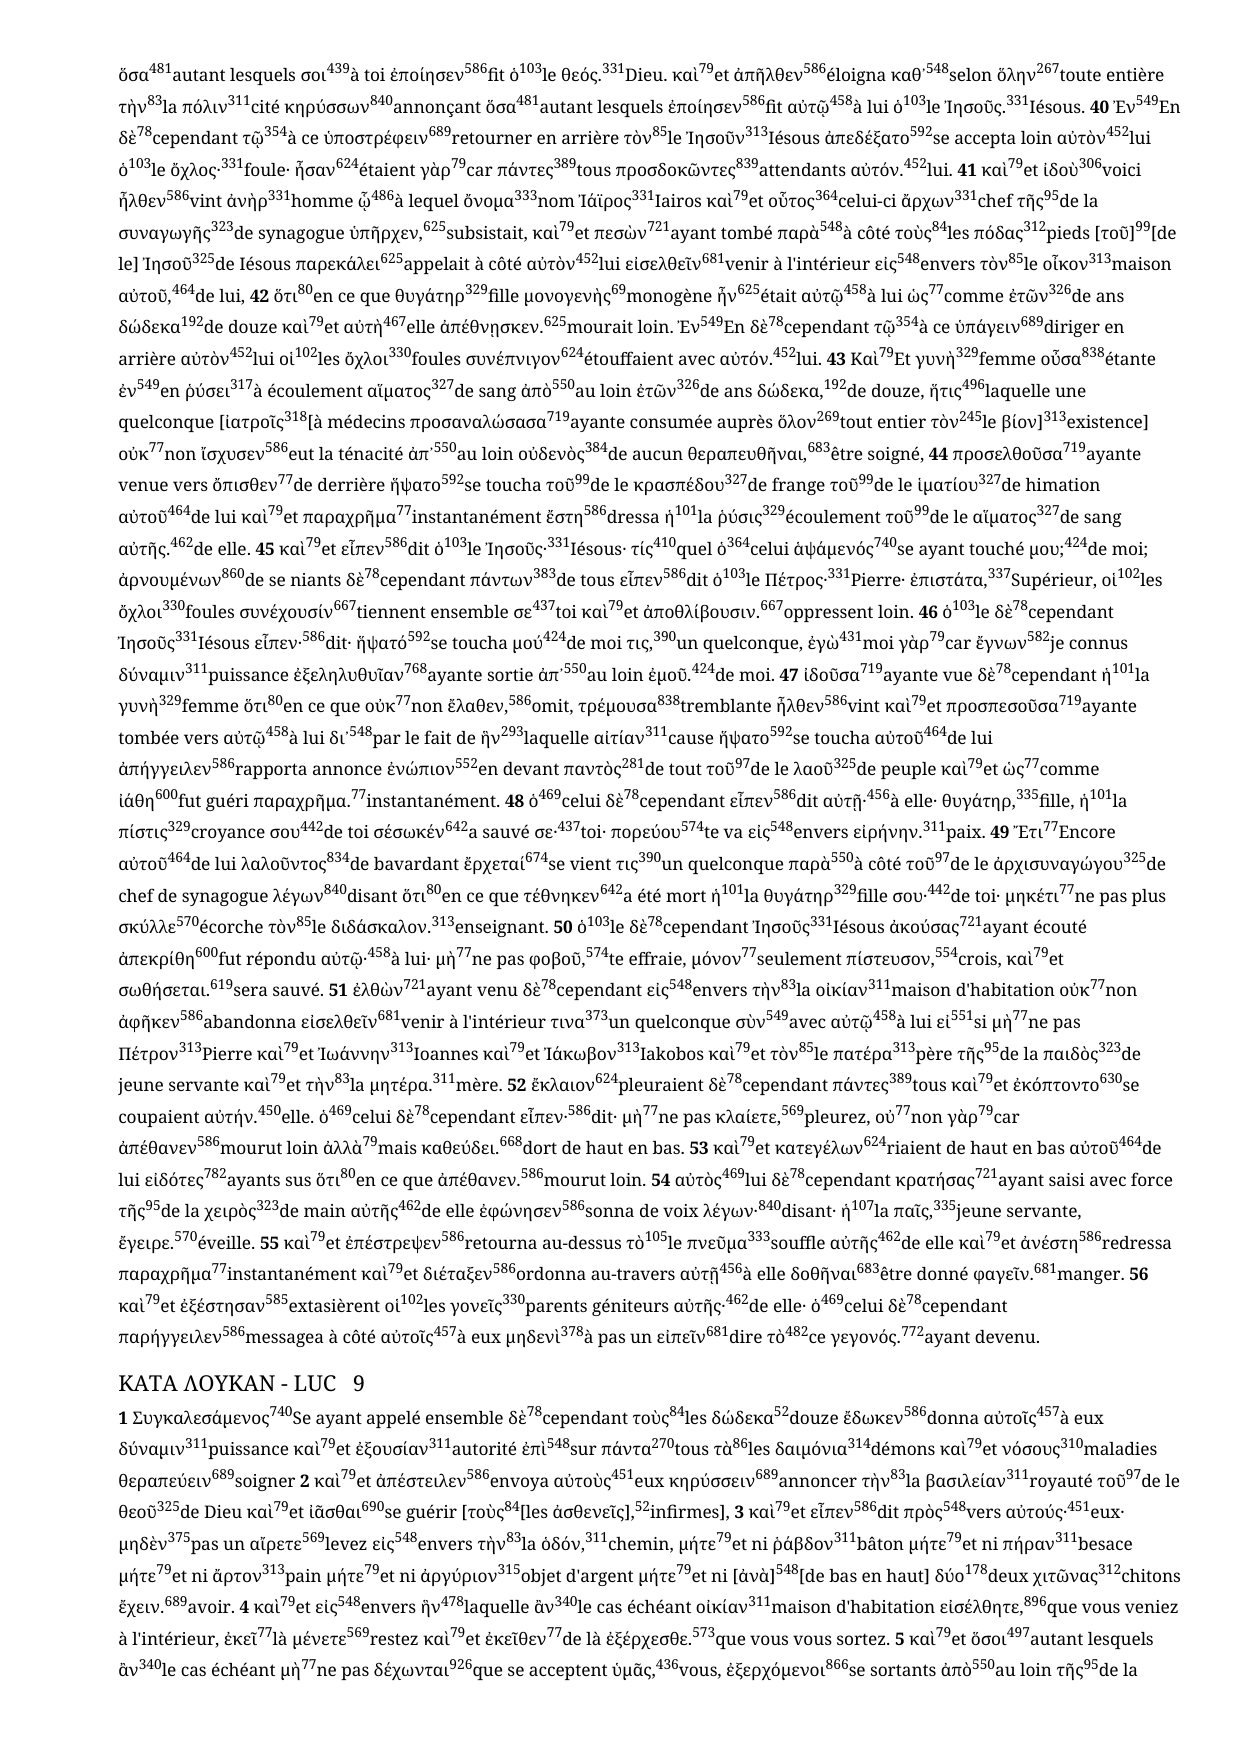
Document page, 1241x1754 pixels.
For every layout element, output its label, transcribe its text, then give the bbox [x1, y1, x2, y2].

text 1 Καὶ79Et ἐγένετο592se devint ἐν549en τῷ352à celui καθεξῆς77successivement καὶ79et αὐτὸς469lui διώδευεν625faisait route à travers κατὰ548selon πόλιν311cité καὶ79et κώμην311village κηρύσσων840annonçant καὶ79et εὐαγγελιζόμενος867se évangélisant τὴν83la βασιλείαν311royauté τοῦ97de le θεοῦ325de Dieu καὶ79et οἱ102les δώδεκα70douze σὺν549avec αὐτῷ,458à lui, 2 καὶ79et γυναῖκές328femmes τινες284des quelconques αἳ495lesquelles ἦσαν624étaient τεθεραπευμέναι810ayantes étées soignées ἀπὸ550au loin πνευμάτων326de souffles πονηρῶν17de méchants καὶ79et ἀσθενειῶν,322de infirmités, Μαρία329Maria ἡ496celle καλουμένη889étante appelée Μαγδαληνή,329Magdalene, ἀφ᾽550au loin ἧς490de laquelle δαιμόνια332démons ἑπτὰ198sept ἐξεληλύθει,659avait sorti, 3 καὶ79et Ἰωάννα329Ioanna γυνὴ329femme Χουζᾶ325de Chouza ἐπιτρόπου325de administrateur Ἡρῴδου325de Hérode καὶ79et Σουσάννα329Sousanna καὶ79et ἕτεραι387autres-différentes πολλαί,284nombreuses, αἵτινες495lesquelles des quelconques διηκόνουν624servaient αὐτοῖς457à eux ἐκ550hors τῶν359de ces ὑπαρχόντων835de subsistants αὐταῖς.455à elles. 4 Συνιόντος834de Allant ensemble δὲ78cependant ὄχλου325de foule πολλοῦ281de nombreux καὶ79et τῶν357de ceux κατὰ548selon πόλιν311cité ἐπιπορευομένων860de se allants en plus πρὸς548vers αὐτὸν452lui εἶπεν586dit διὰ550par παραβολῆς·323de parabole· 5 ἐξῆλθεν586sortit ὁ364celui σπείρων840semant τοῦ360de ce σπεῖραι681semer τὸν85le σπόρον313semaille αὐτοῦ.464de lui. καὶ79et ἐν549en τῷ354à ce σπείρειν689semer αὐτὸν452lui ὃ392lequel μὲν77certes ἔπεσεν586tomba παρὰ548à côté τὴν83la ὁδὸν311chemin καὶ79et κατεπατήθη,600fut piétiné de haut en bas, καὶ79et τὰ104les πετεινὰ332volatiles τοῦ97de le οὐρανοῦ325de ciel κατέφαγεν586mangea de haut en bas αὐτό.454lui. 6 καὶ79et ἕτερον392autre-différent κατέπεσεν586tomba de haut en bas ἐπὶ548sur τὴν83la πέτραν,311roche, καὶ79et φυὲν762ayant été poussé ἐξηράνθη600fut séché διὰ548par le fait de τὸ348ce μὴ77ne pas ἔχειν689avoir ἰκμάδα.311humidité. 7 καὶ79et ἕτερον392autre-différent ἔπεσεν586tomba ἐν549en μέσῳ61à au milieu τῶν94de les ἀκανθῶν,322de épines, καὶ79et συμφυεῖσαι757ayantes étées poussées avec αἱ100les ἄκανθαι328épines ἀπέπνιξαν585étouffèrent complètement αὐτό.454lui. 8 καὶ79et ἕτερον392autre-différent ἔπεσεν586tomba εἰς548envers τὴν83la γῆν311terre τὴν83la ἀγαθὴν2bonne καὶ79et φυὲν762ayant été poussé ἐποίησεν586fit καρπὸν313fruit ἑκατονταπλασίονα.4centuple. ταῦτα347ces-ci λέγων840disant ἐφώνει·625sonnait de voix· ὁ364celui ἔχων840ayant ὦτα314oreilles ἀκούειν689écouter ἀκουέτω.572écoute. 9 Ἐπηρώτων624Demandaient sur δὲ78cependant αὐτὸν452lui οἱ102les μαθηταὶ330disciples αὐτοῦ464de lui τίς172quelle αὕτη362celle-ci εἴη700que soit ἡ101la παραβολή.329parabole. 10 ὁ469celui δὲ78cependant εἶπεν·586dit· ὑμῖν438à vous δέδοται654a été donné γνῶναι681connaître τὰ86les μυστήρια314mystères τῆς95de la βασιλείας323de royauté τοῦ97de le θεοῦ,325de Dieu, τοῖς90à les δὲ78cependant λοιποῖς377à restants ἐν549en παραβολαῖς,316à paraboles, ἵνα80afin que βλέποντες839regardants μὴ77ne pas βλέπωσιν920que regardent καὶ79et ἀκούοντες839écoutants μὴ77ne pas συνιῶσιν.920que comprennent. 11 Ἔστιν668Est δὲ78cependant αὕτη362celle-ci ἡ101la παραβολή·329parabole· ὁ103le σπόρος331semaille ἐστὶν668est ὁ103le λόγος331discours τοῦ97de le θεοῦ.325de Dieu. 12 οἱ363ceux δὲ78cependant παρὰ548à côté τὴν83la ὁδόν311chemin εἰσιν667sont οἱ363ceux ἀκούσαντες,720ayants écoutés, εἶτα77puis ἔρχεται674se vient ὁ103le διάβολος71diable καὶ79et αἴρει668lève τὸν85le λόγον313discours ἀπὸ550au loin τῆς95de la καρδίας323de coeur αὐτῶν,463de eux, ἵνα80afin que μὴ77ne pas πιστεύσαντες720ayants crus σωθῶσιν.910que soient sauvé. 13 οἱ363ceux δὲ78cependant ἐπὶ550sur τῆς95de la πέτρας323de roche οἳ497lesquels ὅταν80lorsque le cas échéant ἀκούσωσιν898que écoutent μετὰ550avec χαρᾶς323de joie δέχονται673se acceptent τὸν85le λόγον,313discours, καὶ79et οὗτοι363ceux-ci ῥίζαν311racine οὐκ77non ἔχουσιν,667ont, οἳ497lesquels πρὸς548vers καιρὸν313moment πιστεύουσιν667croient καὶ79et ἐν549en καιρῷ319à moment πειρασμοῦ325de tentation ἀφίστανται.673se dressent au loin. 14 τὸ366ce δὲ78cependant εἰς548envers τὰς82les ἀκάνθας310épines πεσόν,723ayant tombé, οὗτοί363ceux-ci εἰσιν667sont οἱ363ceux ἀκούσαντες,720ayants écoutés, καὶ79et ὑπὸ550sous μεριμνῶν322de inquiétudes καὶ79et πλούτου325de richesse καὶ79et ἡδονῶν322de plaisirs τοῦ97de le βίου325de existence πορευόμενοι866se allants συμπνίγονται679sont étouffés avec καὶ79et οὐ77non τελεσφοροῦσιν.667colportent à perfection. 15 τὸ366ce δὲ78cependant ἐν549en τῇ89à la καλῇ8à belle γῇ,317à terre, οὗτοί363ceux-ci εἰσιν667sont οἵτινες497lesquels des quelconques ἐν549en καρδίᾳ317à coeur καλῇ8à belle καὶ79et ἀγαθῇ8à bonne ἀκούσαντες720ayants écoutés τὸν85le λόγον313discours κατέχουσιν667tiennent de haut en bas καὶ79et καρποφοροῦσιν667colportent du fruit ἐν549en ὑπομονῇ.317à résistance. 16 Οὐδεὶς390Aucun δὲ78cependant λύχνον313chandelle ἅψας721ayant touché καλύπτει668couvre αὐτὸν452lui σκεύει321à ustensile ἢ79ou ὑποκάτω552en dessous vers le bas κλίνης323de lit τίθησιν,668pose, ἀλλ᾽79mais ἐπὶ550sur λυχνίας323de chandelier τίθησιν,668pose, ἵνα80afin que οἱ363ceux εἰσπορευόμενοι866se allants à l'intérieur βλέπωσιν920que regardent τὸ87le φῶς.315lumière. 17 οὐ77non γάρ79car ἐστιν668est κρυπτὸν49caché ὃ500lequel οὐ77non φανερὸν49visible γενήσεται612se deviendra οὐδὲ79non cependant ἀπόκρυφον73caché au loin ὃ500lequel οὐ77non μὴ77ne pas γνωσθῇ911que soit connu καὶ79et εἰς548envers φανερὸν55visible ἔλθῃ.899que vienne. 18 Βλέπετε569Regardez οὖν79donc πῶς77comment? ἀκούετε·665vous écoutez· ὃς498lequel ἂν340le cas échéant γὰρ79car ἔχῃ,921que ait, δοθήσεται619sera donné αὐτῷ·458à lui· καὶ79et ὃς498lequel ἂν340le cas échéant μὴ77ne pas ἔχῃ,921que ait, καὶ77aussi ὃ482lequel δοκεῖ668estime ἔχειν689avoir ἀρθήσεται619sera levé ἀπ᾽550au loin αὐτοῦ.464de lui. 19 Παρεγένετο592Se devint à côté δὲ78cependant πρὸς548vers αὐτὸν452lui ἡ101la μήτηρ329mère καὶ79et οἱ102les ἀδελφοὶ330frères αὐτοῦ464de lui καὶ79et οὐκ77non ἠδύναντο630se pouvaient συντυχεῖν681obtenir avec αὐτῷ458à lui διὰ548par le fait de τὸν85le ὄχλον.313foule. 20 ἀπηγγέλη600fut rapporté annonce δὲ78cependant αὐτῷ·458à lui· ἡ101la μήτηρ329mère σου442de toi καὶ79et οἱ102les ἀδελφοί330frères σου442de toi ἑστήκασιν641ont dressé ἔξω77au-dehors ἰδεῖν681voir θέλοντές839voulants σε.437toi. 21 ὁ469celui δὲ78cependant ἀποκριθεὶς760ayant été répondu εἶπεν586dit πρὸς548vers αὐτούς·451eux· μήτηρ329mère μου424de moi καὶ79et ἀδελφοί330frères μου424de moi οὗτοί363ceux-ci εἰσιν667sont οἱ363ceux τὸν85le λόγον313discours τοῦ97de le θεοῦ325de Dieu ἀκούοντες839écoutants καὶ79et ποιοῦντες.839faisants. 22 Ἐγένετο592Se devint δὲ78cependant ἐν549en μιᾷ57à une τῶν94de les ἡμερῶν322de journées καὶ79et αὐτὸς469lui ἐνέβη586embarqua εἰς548envers πλοῖον315navire καὶ79et οἱ102les μαθηταὶ330disciples αὐτοῦ464de lui καὶ79et εἶπεν586dit πρὸς548vers αὐτούς·451eux· διέλθωμεν894que nous passions à travers εἰς548envers τὸ348ce πέραν77de l'autre côté τῆς95de la λίμνης,323de lac, καὶ79et ἀνήχθησαν.599furent conduit de bas en haut. 23 πλεόντων833de naviguants δὲ78cependant αὐτῶν463de eux ἀφύπνωσεν.586endormit. καὶ79et κατέβη586descendit λαῖλαψ329ouragan ἀνέμου325de vent εἰς548envers τὴν83la λίμνην311lac καὶ79et συνεπληροῦντο635étaient fait plénitude ensemble καὶ79et ἐκινδύνευον.624risquaient. 24 προσελθόντες720ayants venus vers δὲ78cependant διήγειραν585réveillèrent αὐτὸν452lui λέγοντες·839disants· ἐπιστάτα337Supérieur ἐπιστάτα,337Supérieur, ἀπολλύμεθα.669nous nous perdons au loin. ὁ469celui δὲ78cependant διεγερθεὶς760ayant été réveillé ἐπετίμησεν586survalorisa τῷ91à le ἀνέμῳ319à vent καὶ79et τῷ91à le κλύδωνι319à vague τοῦ99de le ὕδατος·327de eau· καὶ79et ἐπαύσαντο591se pausèrent καὶ79et ἐγένετο592se devint γαλήνη.329calme. 25 εἶπεν586dit δὲ78cependant αὐτοῖς·457à eux· ποῦ77où? ἡ101la πίστις329croyance ὑμῶν;441de vous; φοβηθέντες759ayants étés effrayés δὲ78cependant ἐθαύμασαν585étonnèrent λέγοντες839disants πρὸς548vers ἀλλήλους·501les uns les autres· τίς410quel ἄρα77par conséquent οὗτός364celui-ci ἐστιν668est ὅτι80en ce que καὶ79et τοῖς90à les ἀνέμοις318à vents ἐπιτάσσει668ordonne sûrement καὶ79et τῷ93à le ὕδατι,321à eau, καὶ79et ὑπακούουσιν667écoutent en soumission αὐτῷ;458à lui; 26 Καὶ79Et κατέπλευσαν585naviguèrent de haut en bas εἰς548envers τὴν83la χώραν311région τῶν96de les Γερασηνῶν,64de Géraséniens, ἥτις496laquelle une quelconque ἐστὶν668est ἀντιπέρα552vis à vis τῆς95de la Γαλιλαίας.323de Galilée. 27 ἐξελθόντι713à ayant sorti δὲ78cependant αὐτῷ458à lui ἐπὶ548sur τὴν83la γῆν311terre ὑπήντησεν586vint à la rencontre ἀνήρ331homme τις287un quelconque ἐκ550hors τῆς95de la πόλεως323de cité ἔχων840ayant δαιμόνια314démons καὶ79et χρόνῳ319à temps ἱκανῷ10à assez-important οὐκ77non ἐνεδύσατο592se habilla ἱμάτιον315himation καὶ79et ἐν549en οἰκίᾳ317à maison d'habitation οὐκ77non ἔμενεν625restait ἀλλ᾽79mais ἐν549en τοῖς92à les μνήμασιν.320à monuments. 28 ἰδὼν721ayant vu δὲ78cependant τὸν85le Ἰησοῦν313Iésous ἀνακράξας721ayant croassé de bas en haut προσέπεσεν586tomba vers αὐτῷ458à lui καὶ79et φωνῇ317à son de voix μεγάλῃ8à grande εἶπεν·586dit· τί412quel ἐμοὶ420à moi καὶ79et σοί,439à toi, Ἰησοῦ337Iésous υἱὲ337fils τοῦ97de le θεοῦ325de Dieu τοῦ97de le ὑψίστου;65de très haut; δέομαί670je m'attache de lien σου,442de toi, μή77ne pas με417moi βασανίσῃς.897que tu tortures. 29 παρήγγειλεν586messagea à côté γὰρ79car τῷ93à le πνεύματι321à souffle τῷ93à le ἀκαθάρτῳ12à impur ἐξελθεῖν681sortir ἀπὸ550au loin τοῦ97de le ἀνθρώπου.325de être humain. πολλοῖς274à nombreux γὰρ79car χρόνοις318à temps συνηρπάκει659avait ravi avec αὐτὸν452lui καὶ79et ἐδεσμεύετο636était lié ἁλύσεσιν316à chaînes καὶ79et πέδαις316à entraves φυλασσόμενος891étant gardienné καὶ79et διαρήσσων840fracassant à travers τὰ86les δεσμὰ314liens ἠλαύνετο636était propulsé ὑπὸ550sous τοῦ99de le δαιμονίου327de démon εἰς548envers τὰς82les ἐρήμους.50désertes. 30 ἐπηρώτησεν586demanda sur δὲ78cependant αὐτὸν452lui ὁ103le Ἰησοῦς·331Iésous· τί412quel σοι439à toi ὄνομά333nom ἐστιν;668est; ὁ469celui δὲ78cependant εἶπεν·586dit· λεγεών,329légion, ὅτι80en ce que εἰσῆλθεν586vint à l'intérieur δαιμόνια332démons πολλὰ288nombreux εἰς548envers αὐτόν.452lui. 31 καὶ79et παρεκάλουν624appelaient à côté αὐτὸν452lui ἵνα80afin que μὴ77ne pas ἐπιτάξῃ899que ordonne sûrement αὐτοῖς459à eux εἰς548envers τὴν83la ἄβυσσον311abysse ἀπελθεῖν.681éloigner. 32 ἦν625était δὲ78cependant ἐκεῖ77là ἀγέλη329harde χοίρων324de pourceaux ἱκανῶν15de assez-importants βοσκομένη889étante faite paître ἐν549en τῷ93à le ὄρει·321à montagne· καὶ79et παρεκάλεσαν585appelèrent à côté αὐτὸν452lui ἵνα80afin que ἐπιτρέψῃ899que permette αὐτοῖς459à eux εἰς548envers ἐκείνους345ceux-là εἰσελθεῖν·681venir à l'intérieur· καὶ79et ἐπέτρεψεν586permit αὐτοῖς.459à eux. 33 ἐξελθόντα722ayants sortis δὲ78cependant τὰ104les δαιμόνια332démons ἀπὸ550au loin τοῦ97de le ἀνθρώπου325de être humain εἰσῆλθον585vinrent à l'intérieur εἰς548envers τοὺς84les χοίρους,312pourceaux, καὶ79et ὥρμησεν586rua ἡ101la ἀγέλη329harde κατὰ550contre τοῦ97de le κρημνοῦ325de escarpement εἰς548envers τὴν83la λίμνην311lac καὶ79et ἀπεπνίγη.600fut étouffé complètement. 34 Ἰδόντες720Ayants vus δὲ78cependant οἱ363ceux βόσκοντες839faisants paître τὸ348ce γεγονὸς772ayant devenu ἔφυγον585fuirent καὶ79et ἀπήγγειλαν585rapportèrent annonce εἰς548envers τὴν83la πόλιν311cité καὶ79et εἰς548envers τοὺς84les ἀγρούς.312champs. 35 ἐξῆλθον585sortirent δὲ78cependant ἰδεῖν681voir τὸ348ce γεγονὸς772ayant devenu καὶ79et ἦλθον585vinrent πρὸς548vers τὸν85le Ἰησοῦν313Iésous καὶ79et εὗρον585trouvèrent καθήμενον849se étant assis τὸν85le ἄνθρωπον313être humain ἀφ᾽550au loin οὗ492de lequel τὰ104les δαιμόνια332démons ἐξῆλθεν586sortit ἱματισμένον796ayant été vêtu himation καὶ79et σωφρονοῦντα822étant sain d'émotion παρὰ548à côté τοὺς84les πόδας312pieds τοῦ97de le Ἰησοῦ,325de Iésous, καὶ79et ἐφοβήθησαν.599furent effrayé. 36 ἀπήγγειλαν585rapportèrent annonce δὲ78cependant αὐτοῖς457à eux οἱ363ceux ἰδόντες720ayants vus πῶς77comment? ἐσώθη600fut sauvé ὁ364celui δαιμονισθείς.760ayant été fait démoniser. 37 καὶ79et ἠρώτησεν586sollicita αὐτὸν452lui ἅπαν289en totalité τὸ105le πλῆθος333multitude τῆς95de la περιχώρου63de région alentour τῶν96de les Γερασηνῶν64de Géraséniens ἀπελθεῖν681éloigner ἀπ᾽550au loin αὐτῶν,465de eux, ὅτι80en ce que φόβῳ319à effroi μεγάλῳ10à grand συνείχοντο·635étaient tenu ensemble· αὐτὸς469lui δὲ78cependant ἐμβὰς721ayant embarqué εἰς548envers πλοῖον315navire ὑπέστρεψεν.586retourna en arrière. 38 ἐδεῖτο631se attachait de lien δὲ78cependant αὐτοῦ464de lui ὁ103le ἀνὴρ331homme ἀφ᾽550au loin οὗ492de lequel ἐξεληλύθει659avait sorti τὰ104les δαιμόνια332démons εἶναι689être σὺν549avec αὐτῷ·458à lui· ἀπέλυσεν586délia au loin δὲ78cependant αὐτὸν452lui λέγων·840disant· 39 ὑπόστρεφε570retourne en arrière εἰς548envers τὸν85le οἶκόν313maison σου442de toi καὶ79et διηγοῦ574te raconte complètement ὅσα481autant lesquels σοι439à toi ἐποίησεν586fit ὁ103le θεός.331Dieu. καὶ79et ἀπῆλθεν586éloigna καθ᾽548selon ὅλην267toute entière τὴν83la πόλιν311cité κηρύσσων840annonçant ὅσα481autant lesquels ἐποίησεν586fit αὐτῷ458à lui ὁ103le Ἰησοῦς.331Iésous. 40 Ἐν549En δὲ78cependant τῷ354à ce ὑποστρέφειν689retourner en arrière τὸν85le Ἰησοῦν313Iésous ἀπεδέξατο592se accepta loin αὐτὸν452lui ὁ103le ὄχλος·331foule· ἦσαν624étaient γὰρ79car πάντες389tous προσδοκῶντες839attendants αὐτόν.452lui. 41 καὶ79et ἰδοὺ306voici ἦλθεν586vint ἀνὴρ331homme ᾧ486à lequel ὄνομα333nom Ἰάϊρος331Iairos καὶ79et οὗτος364celui-ci ἄρχων331chef τῆς95de la συναγωγῆς323de synagogue ὑπῆρχεν,625subsistait, καὶ79et πεσὼν721ayant tombé παρὰ548à côté τοὺς84les πόδας312pieds [τοῦ]99[de le] Ἰησοῦ325de Iésous παρεκάλει625appelait à côté αὐτὸν452lui εἰσελθεῖν681venir à l'intérieur εἰς548envers τὸν85le οἶκον313maison αὐτοῦ,464de lui, 42 ὅτι80en ce que θυγάτηρ329fille μονογενὴς69monogène ἦν625était αὐτῷ458à lui ὡς77comme ἐτῶν326de ans δώδεκα192de douze καὶ79et αὐτὴ467elle ἀπέθνῃσκεν.625mourait loin. Ἐν549En δὲ78cependant τῷ354à ce ὑπάγειν689diriger en arrière αὐτὸν452lui οἱ102les ὄχλοι330foules συνέπνιγον624étouffaient avec αὐτόν.452lui. 43 Καὶ79Et γυνὴ329femme οὖσα838étante ἐν549en ῥύσει317à écoulement αἵματος327de sang ἀπὸ550au loin ἐτῶν326de ans δώδεκα,192de douze, ἥτις496laquelle une quelconque [ἰατροῖς318[à médecins προσαναλώσασα719ayante consumée auprès ὅλον269tout entier τὸν245le βίον]313existence] οὐκ77non ἴσχυσεν586eut la ténacité ἀπ᾽550au loin οὐδενὸς384de aucun θεραπευθῆναι,683être soigné, 44 προσελθοῦσα719ayante venue vers ὄπισθεν77de derrière ἥψατο592se toucha τοῦ99de le κρασπέδου327de frange τοῦ99de le ἱματίου327de himation αὐτοῦ464de lui καὶ79et παραχρῆμα77instantanément ἔστη586dressa ἡ101la ῥύσις329écoulement τοῦ99de le αἵματος327de sang αὐτῆς.462de elle. 45 καὶ79et εἶπεν586dit ὁ103le Ἰησοῦς·331Iésous· τίς410quel ὁ364celui ἁψάμενός740se ayant touché μου;424de moi; ἀρνουμένων860de se niants δὲ78cependant πάντων383de tous εἶπεν586dit ὁ103le Πέτρος·331Pierre· ἐπιστάτα,337Supérieur, οἱ102les ὄχλοι330foules συνέχουσίν667tiennent ensemble σε437toi καὶ79et ἀποθλίβουσιν.667oppressent loin. 46 ὁ103le δὲ78cependant Ἰησοῦς331Iésous εἶπεν·586dit· ἥψατό592se toucha μού424de moi τις,390un quelconque, ἐγὼ431moi γὰρ79car ἔγνων582je connus δύναμιν311puissance ἐξεληλυθυῖαν768ayante sortie ἀπ᾽550au loin ἐμοῦ.424de moi. 47 ἰδοῦσα719ayante vue δὲ78cependant ἡ101la γυνὴ329femme ὅτι80en ce que οὐκ77non ἔλαθεν,586omit, τρέμουσα838tremblante ἦλθεν586vint καὶ79et προσπεσοῦσα719ayante tombée vers αὐτῷ458à lui δι᾽548par le fait de ἣν293laquelle αἰτίαν311cause ἥψατο592se toucha αὐτοῦ464de lui ἀπήγγειλεν586rapporta annonce ἐνώπιον552en devant παντὸς281de tout τοῦ97de le λαοῦ325de peuple καὶ79et ὡς77comme ἰάθη600fut guéri παραχρῆμα.77instantanément. 48 ὁ469celui δὲ78cependant εἶπεν586dit αὐτῇ·456à elle· θυγάτηρ,335fille, ἡ101la πίστις329croyance σου442de toi σέσωκέν642a sauvé σε·437toi· πορεύου574te va εἰς548envers εἰρήνην.311paix. 49 Ἔτι77Encore αὐτοῦ464de lui λαλοῦντος834de bavardant ἔρχεταί674se vient τις390un quelconque παρὰ550à côté τοῦ97de le ἀρχισυναγώγου325de chef de synagogue λέγων840disant ὅτι80en ce que τέθνηκεν642a été mort ἡ101la θυγάτηρ329fille σου·442de toi· μηκέτι77ne pas plus σκύλλε570écorche τὸν85le διδάσκαλον.313enseignant. 50 ὁ103le δὲ78cependant Ἰησοῦς331Iésous ἀκούσας721ayant écouté ἀπεκρίθη600fut répondu αὐτῷ·458à lui· μὴ77ne pas φοβοῦ,574te effraie, μόνον77seulement πίστευσον,554crois, καὶ79et σωθήσεται.619sera sauvé. 51 ἐλθὼν721ayant venu δὲ78cependant εἰς548envers τὴν83la οἰκίαν311maison d'habitation οὐκ77non ἀφῆκεν586abandonna εἰσελθεῖν681venir à l'intérieur τινα373un quelconque σὺν549avec αὐτῷ458à lui εἰ551si μὴ77ne pas Πέτρον313Pierre καὶ79et Ἰωάννην313Ioannes καὶ79et Ἰάκωβον313Iakobos καὶ79et τὸν85le πατέρα313père τῆς95de la παιδὸς323de jeune servante καὶ79et τὴν83la μητέρα.311mère. 52 ἔκλαιον624pleuraient δὲ78cependant πάντες389tous καὶ79et ἐκόπτοντο630se coupaient αὐτήν.450elle. ὁ469celui δὲ78cependant εἶπεν·586dit· μὴ77ne pas κλαίετε,569pleurez, οὐ77non γὰρ79car ἀπέθανεν586mourut loin ἀλλὰ79mais καθεύδει.668dort de haut en bas. 53 καὶ79et κατεγέλων624riaient de haut en bas αὐτοῦ464de lui εἰδότες782ayants sus ὅτι80en ce que ἀπέθανεν.586mourut loin. 54 αὐτὸς469lui δὲ78cependant κρατήσας721ayant saisi avec force τῆς95de la χειρὸς323de main αὐτῆς462de elle ἐφώνησεν586sonna de voix λέγων·840disant· ἡ107la παῖς,335jeune servante, ἔγειρε.570éveille. 55 καὶ79et ἐπέστρεψεν586retourna au-dessus τὸ105le πνεῦμα333souffle αὐτῆς462de elle καὶ79et ἀνέστη586redressa παραχρῆμα77instantanément καὶ79et διέταξεν586ordonna au-travers αὐτῇ456à elle δοθῆναι683être donné φαγεῖν.681manger. 56 καὶ79et ἐξέστησαν585extasièrent οἱ102les γονεῖς330parents géniteurs αὐτῆς·462de elle· ὁ469celui δὲ78cependant παρήγγειλεν586messagea à côté αὐτοῖς457à eux μηδενὶ378à pas un εἰπεῖν681dire τὸ482ce γεγονός.772ayant devenu. [118, 59, 1181, 1349]
text ΚΑΤΑ ΛΟΥΚΑΝ - LUC 9 [118, 1368, 1181, 1397]
